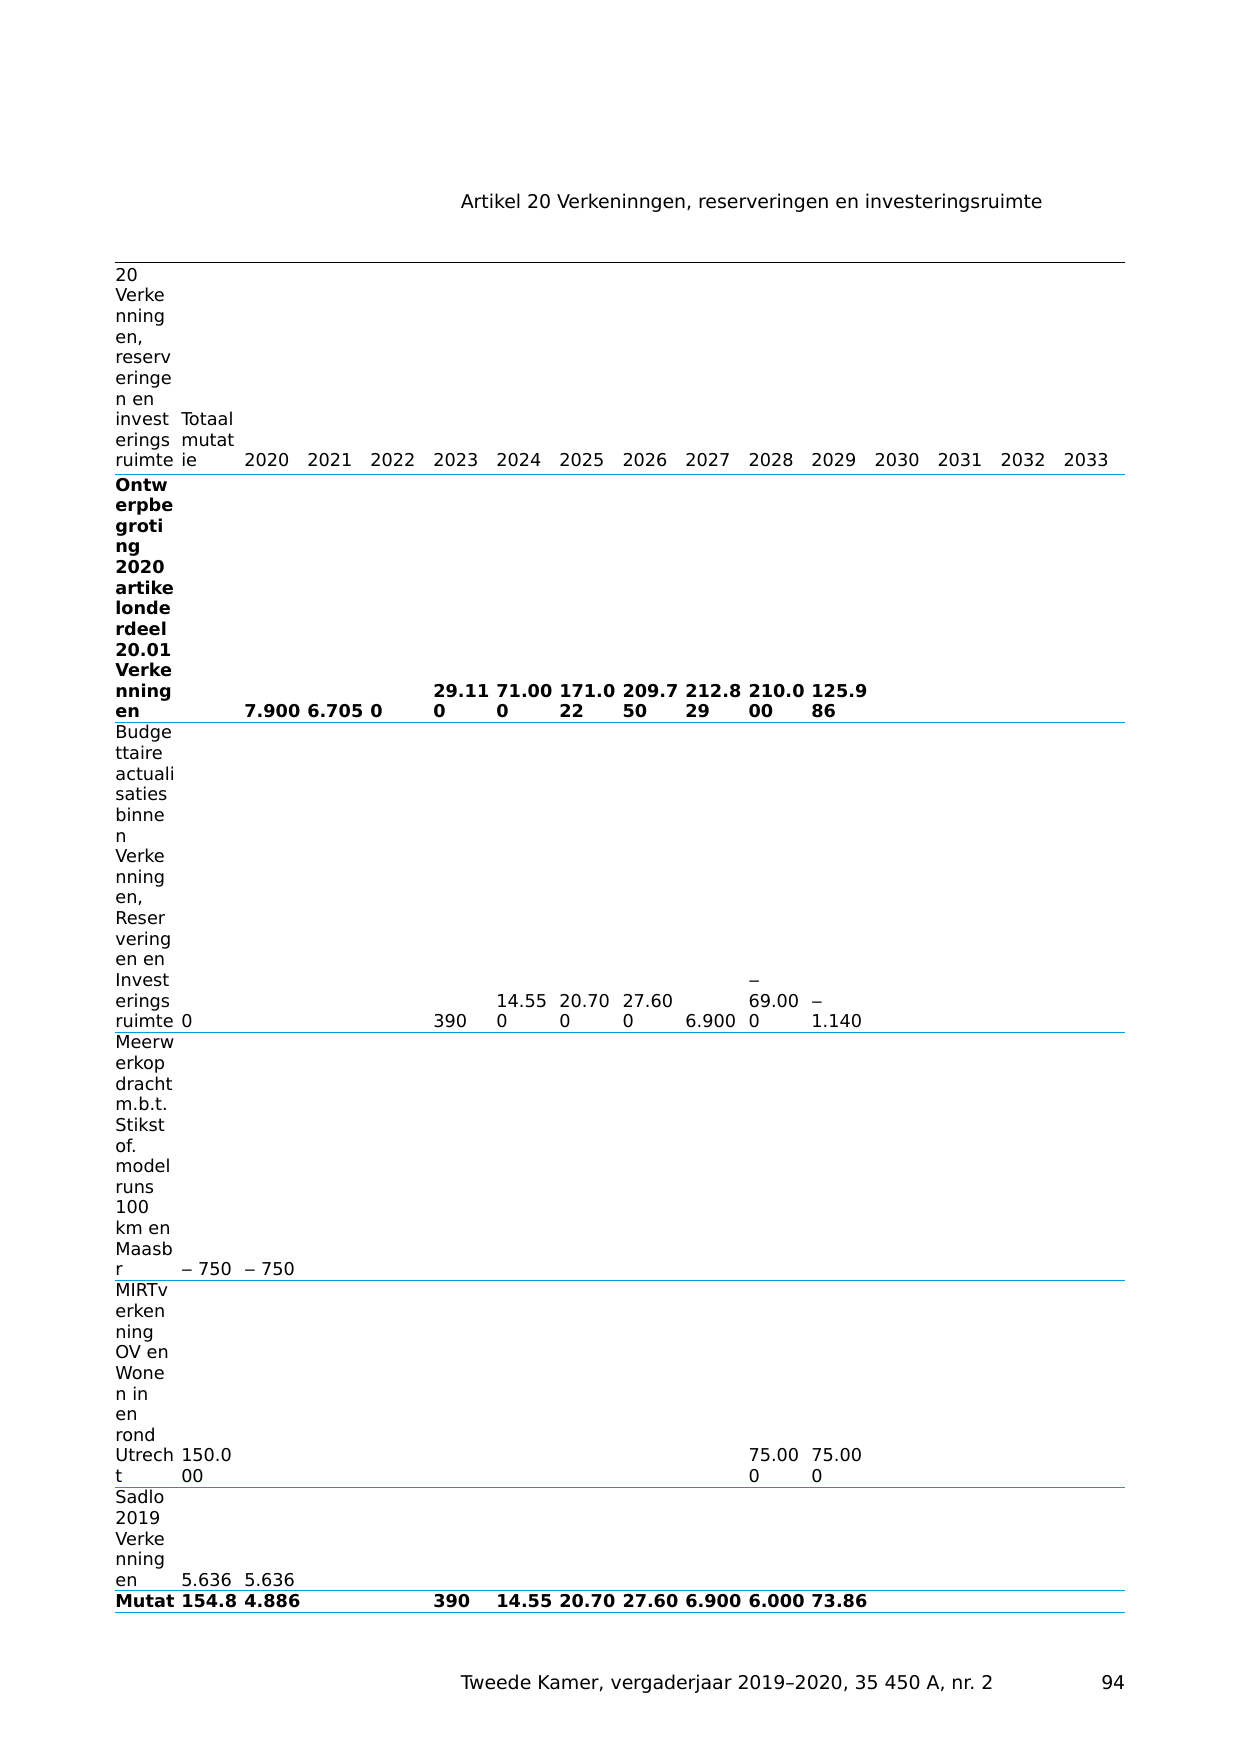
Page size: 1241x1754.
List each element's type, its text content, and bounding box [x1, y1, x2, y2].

table_cell 2032 [998, 263, 1060, 474]
table_cell [998, 723, 1060, 1032]
table_header Artikel 20 Verkenningen, reserveringen en investeringsruimte [115, 236, 1125, 261]
table_cell 29.110 [430, 475, 493, 722]
table_cell 150.000 [178, 1281, 241, 1487]
table_cell 390 [430, 723, 493, 1032]
table_cell 5.636 [241, 1488, 304, 1590]
table_cell 2021 [304, 263, 367, 474]
table_cell ‒ 1.140 [808, 723, 871, 1032]
table_cell [304, 723, 367, 1032]
table_cell [493, 1033, 556, 1280]
table_cell 2022 [367, 263, 430, 474]
table_cell [998, 1591, 1060, 1611]
table_cell [998, 1033, 1060, 1280]
table_cell [934, 1488, 997, 1590]
table_cell Sadlo 2019 Verkenningen [115, 1488, 178, 1590]
table_cell [304, 1281, 367, 1487]
table_cell 2028 [745, 263, 808, 474]
table_cell [998, 1488, 1060, 1590]
table_cell 27.60 [619, 1591, 682, 1611]
table_cell 20.700 [556, 723, 619, 1032]
table_cell 5.636 [178, 1488, 241, 1590]
table_cell [1060, 723, 1125, 1032]
table_cell [1060, 1033, 1125, 1280]
table_cell 2029 [808, 263, 871, 474]
table_cell [619, 1488, 682, 1590]
table_cell [367, 1281, 430, 1487]
table_cell 6.900 [682, 1591, 745, 1611]
table_cell 2030 [871, 263, 934, 474]
table_cell 6.705 [304, 475, 367, 722]
table_cell 2026 [619, 263, 682, 474]
table_cell [934, 1591, 997, 1611]
table_cell Mutat [115, 1591, 178, 1611]
table_cell [304, 1033, 367, 1280]
table_cell [934, 475, 997, 722]
table_cell 4.886 [241, 1591, 304, 1611]
table_cell 2027 [682, 263, 745, 474]
table_cell 154.8 [178, 1591, 241, 1611]
table_cell [556, 1033, 619, 1280]
table_cell 20 Verkenningen, reserveringen en investeringsruimte [115, 263, 178, 474]
table_cell [304, 1488, 367, 1590]
table_cell [367, 1488, 430, 1590]
table_cell MIRTverkenning OV en Wonen in en rond Utrecht [115, 1281, 178, 1487]
table_cell [430, 1281, 493, 1487]
table_cell [1060, 1591, 1125, 1611]
table_cell 73.86 [808, 1591, 871, 1611]
table_cell 2020 [241, 263, 304, 474]
table_cell [493, 1281, 556, 1487]
table_cell [367, 1591, 430, 1611]
table_cell [871, 723, 934, 1032]
table_cell [556, 1488, 619, 1590]
table_cell [871, 475, 934, 722]
table_cell [493, 1488, 556, 1590]
table_cell [367, 1033, 430, 1280]
table_cell [241, 723, 304, 1032]
title Artikel 20 Verkeninngen, reserveringen en investeringsruimte [461, 191, 1125, 213]
table_cell [304, 1591, 367, 1611]
table_cell 14.55 [493, 1591, 556, 1611]
table_cell 2033 [1060, 263, 1125, 474]
table_cell [998, 1281, 1060, 1487]
table_cell 2024 [493, 263, 556, 474]
table_cell ‒ 69.000 [745, 723, 808, 1032]
table_cell 6.000 [745, 1591, 808, 1611]
table_cell [367, 723, 430, 1032]
table_cell [745, 1033, 808, 1280]
table_cell 2031 [934, 263, 997, 474]
table_cell 75.000 [808, 1281, 871, 1487]
table_cell [178, 475, 241, 722]
table_cell 0 [178, 723, 241, 1032]
table_cell 0 [367, 475, 430, 722]
table_cell 2025 [556, 263, 619, 474]
table_cell [1060, 1488, 1125, 1590]
table_cell 171.022 [556, 475, 619, 722]
table_cell Meerwerkopdracht m.b.t. Stikstof. modelruns 100 km en Maasbr [115, 1033, 178, 1280]
table_cell [808, 1033, 871, 1280]
table_cell 6.900 [682, 723, 745, 1032]
table_cell 125.986 [808, 475, 871, 722]
table_cell [871, 1591, 934, 1611]
table_cell 212.829 [682, 475, 745, 722]
table_cell [934, 1281, 997, 1487]
table_cell [745, 1488, 808, 1590]
table_cell Ontwerpbegroting 2020 artikelonderdeel 20.01 Verkenningen [115, 475, 178, 722]
table_cell 390 [430, 1591, 493, 1611]
table_cell [934, 1033, 997, 1280]
table_cell 71.000 [493, 475, 556, 722]
table_cell ‒ 750 [241, 1033, 304, 1280]
table_cell ‒ 750 [178, 1033, 241, 1280]
table_cell Budgettaire actualisaties binnen Verkenningen, Reserveringen en Investeringsruimte [115, 723, 178, 1032]
table_cell [808, 1488, 871, 1590]
table_cell [619, 1033, 682, 1280]
table_cell [871, 1033, 934, 1280]
table_cell [430, 1033, 493, 1280]
table_cell 20.70 [556, 1591, 619, 1611]
table_cell Totaal mutatie [178, 263, 241, 474]
table_cell 7.900 [241, 475, 304, 722]
table_cell [998, 475, 1060, 722]
table_cell [430, 1488, 493, 1590]
table_cell [682, 1033, 745, 1280]
table_cell [1060, 1281, 1125, 1487]
table_cell 210.000 [745, 475, 808, 722]
table_cell [1060, 475, 1125, 722]
table_cell 14.550 [493, 723, 556, 1032]
table_cell [682, 1488, 745, 1590]
table_cell [682, 1281, 745, 1487]
table_cell 2023 [430, 263, 493, 474]
table_cell [619, 1281, 682, 1487]
table_cell [556, 1281, 619, 1487]
table_cell [241, 1281, 304, 1487]
table_cell 75.000 [745, 1281, 808, 1487]
table_cell 209.750 [619, 475, 682, 722]
table_cell 27.600 [619, 723, 682, 1032]
table_cell [934, 723, 997, 1032]
table_cell [871, 1488, 934, 1590]
table_cell [871, 1281, 934, 1487]
